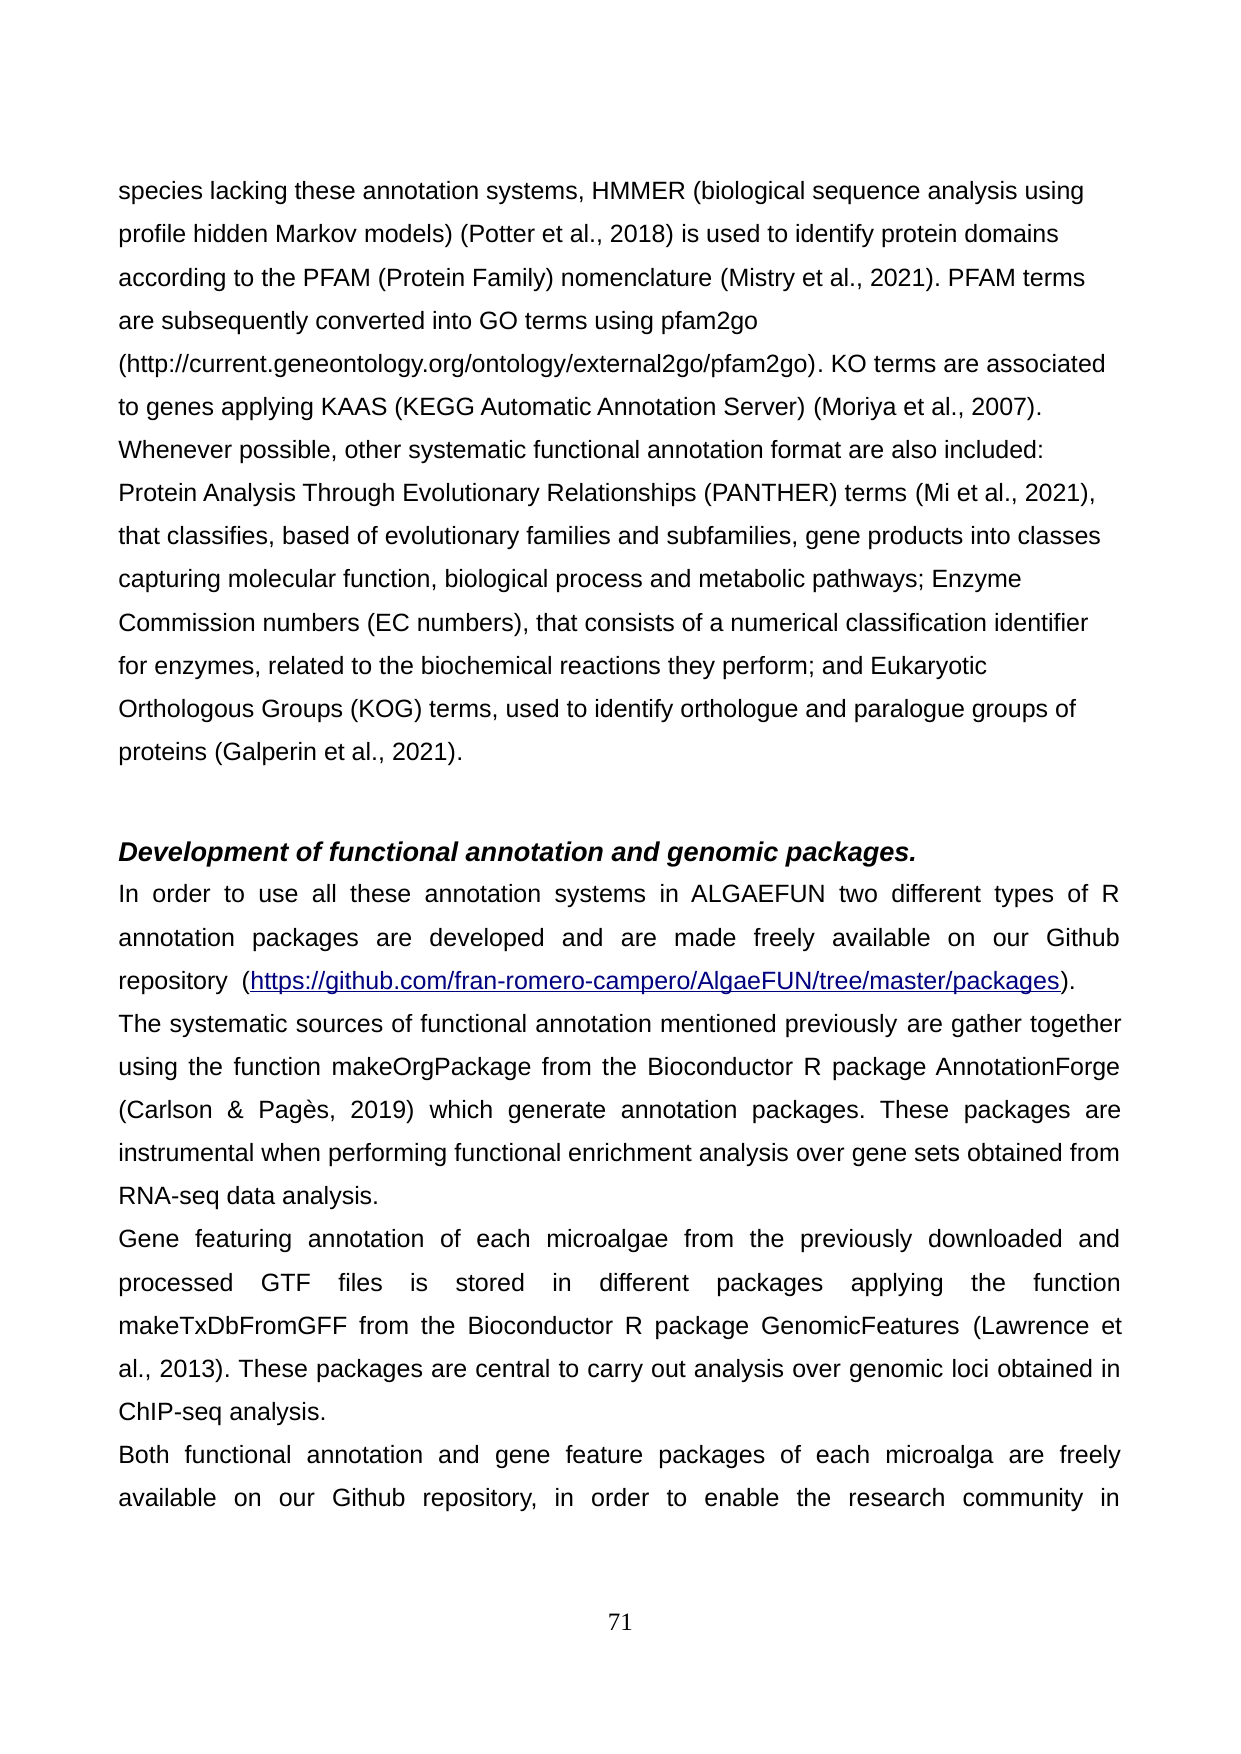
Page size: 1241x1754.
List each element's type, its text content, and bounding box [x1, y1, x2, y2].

subtitle Development of functional annotation and genomic packages. [118, 836, 1122, 867]
text In order to use all these annotation systems in ALGAEFUN two different types of R annotation packages are developed and are made freely available on our Github repository (https://github.com/fran-romero-campero/AlgaeFUN/tree/master/packages). [118, 879, 1122, 994]
text species lacking these annotation systems, HMMER (biological sequence analysis using profile hidden Markov models) (Potter et al., 2018)⁠ is used to identify protein domains according to the PFAM (Protein Family) nomenclature (Mistry et al., 2021)⁠. PFAM terms are subsequently converted into GO terms using pfam2go (http://current.geneontology.org/ontology/external2go/pfam2go). KO terms are associated to genes applying KAAS (KEGG Automatic Annotation Server) (Moriya et al., 2007)⁠. Whenever possible, other systematic functional annotation format are also included: Protein Analysis Through Evolutionary Relationships (PANTHER) terms (Mi et al., 2021)⁠, that classifies, based of evolutionary families and subfamilies, gene products into classes capturing molecular function, biological process and metabolic pathways; Enzyme Commission numbers (EC numbers), that consists of a numerical classification identifier for enzymes, related to the biochemical reactions they perform; and Eukaryotic Orthologous Groups (KOG) terms, used to identify orthologue and paralogue groups of proteins (Galperin et al., 2021)⁠. [118, 176, 1122, 766]
text The systematic sources of functional annotation mentioned previously are gather together using the function makeOrgPackage from the Bioconductor R package AnnotationForge (Carlson & Pagès, 2019)⁠ which generate annotation packages. These packages are instrumental when performing functional enrichment analysis over gene sets obtained from RNA-seq data analysis. [118, 1009, 1122, 1210]
text Gene featuring annotation of each microalgae from the previously downloaded and processed GTF files is stored in different packages applying the function makeTxDbFromGFF from the Bioconductor R package GenomicFeatures (Lawrence et al., 2013)⁠. These packages are central to carry out analysis over genomic loci obtained in ChIP-seq analysis. [118, 1224, 1122, 1426]
text Both functional annotation and gene feature packages of each microalga are freely available on our Github repository, in order to enable the research community in [118, 1440, 1122, 1512]
